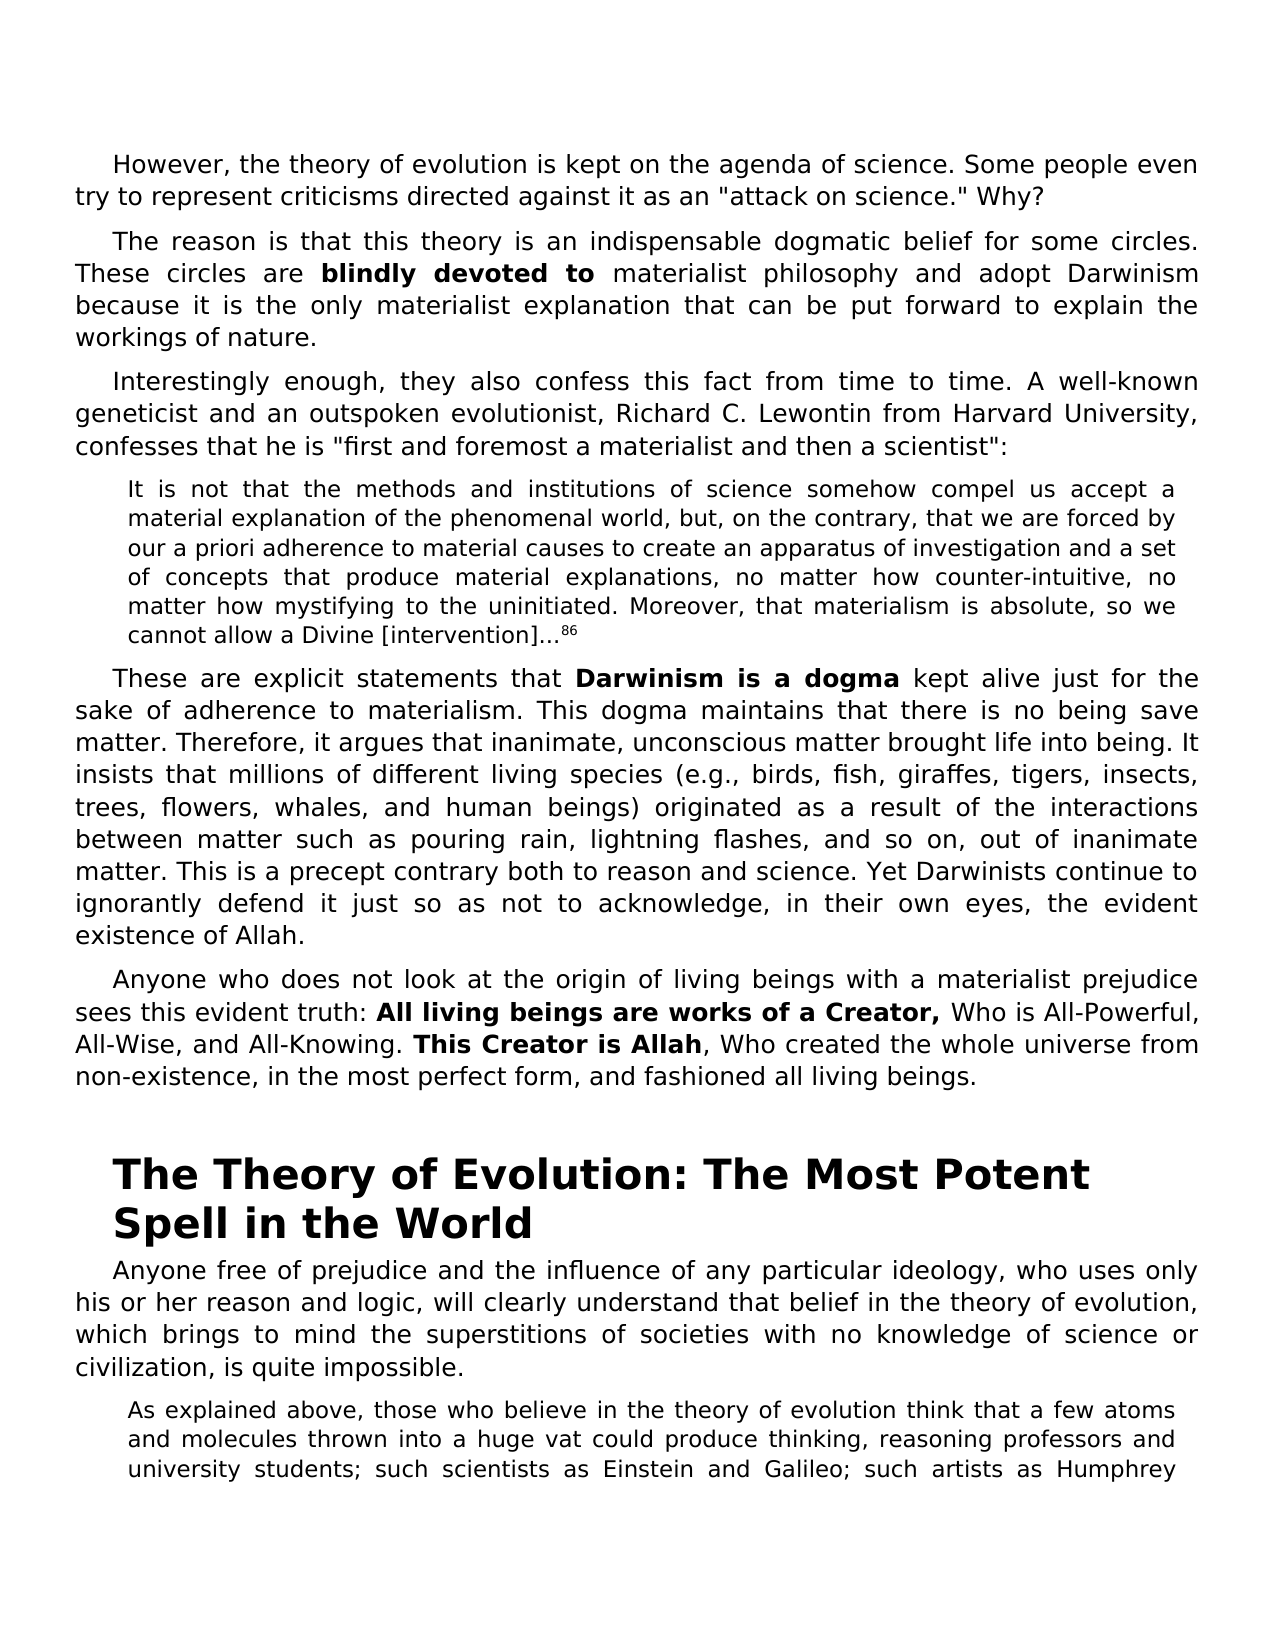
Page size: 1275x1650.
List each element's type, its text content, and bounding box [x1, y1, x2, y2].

text It is not that the methods and institutions of science somehow compel us accept a material explanation of the phenomenal world, but, on the contrary, that we are forced by our a priori adherence to material causes to create an apparatus of investigation and a set of concepts that produce material explanations, no matter how counter-intuitive, no matter how mystifying to the uninitiated. Moreover, that materialism is absolute, so we cannot allow a Divine [intervention]...86 [127, 476, 1177, 649]
text Anyone who does not look at the origin of living beings with a materialist prejudice sees this evident truth: All living beings are works of a Creator, Who is All-Powerful, All-Wise, and All-Knowing. This Creator is Allah, Who created the whole universe from non-existence, in the most perfect form, and fashioned all living beings. [75, 966, 1200, 1091]
text As explained above, those who believe in the theory of evolution think that a few atoms and molecules thrown into a huge vat could produce thinking, reasoning professors and university students; such scientists as Einstein and Galileo; such artists as Humphrey [127, 1397, 1177, 1482]
subtitle The Theory of Evolution: The Most Potent Spell in the World [112, 1151, 1200, 1248]
text However, the theory of evolution is kept on the agenda of science. Some people even try to represent criticisms directed against it as an "attack on science." Why? [75, 150, 1200, 211]
text Interestingly enough, they also confess this fact from time to time. A well-known geneticist and an outspoken evolutionist, Richard C. Lewontin from Harvard University, confesses that he is "first and foremost a materialist and then a scientist": [75, 367, 1200, 461]
text Anyone free of prejudice and the influence of any particular ideology, who uses only his or her reason and logic, will clearly understand that belief in the theory of evolution, which brings to mind the superstitions of societies with no knowledge of science or civilization, is quite impossible. [75, 1256, 1200, 1382]
text The reason is that this theory is an indispensable dogmatic belief for some circles. These circles are blindly devoted to materialist philosophy and adopt Darwinism because it is the only materialist explanation that can be put forward to explain the workings of nature. [75, 227, 1200, 352]
text These are explicit statements that Darwinism is a dogma kept alive just for the sake of adherence to materialism. This dogma maintains that there is no being save matter. Therefore, it argues that inanimate, unconscious matter brought life into being. It insists that millions of different living species (e.g., birds, fish, giraffes, tigers, insects, trees, flowers, whales, and human beings) originated as a result of the interactions between matter such as pouring rain, lightning flashes, and so on, out of inanimate matter. This is a precept contrary both to reason and science. Yet Darwinists continue to ignorantly defend it just so as not to acknowledge, in their own eyes, the evident existence of Allah. [75, 664, 1200, 950]
